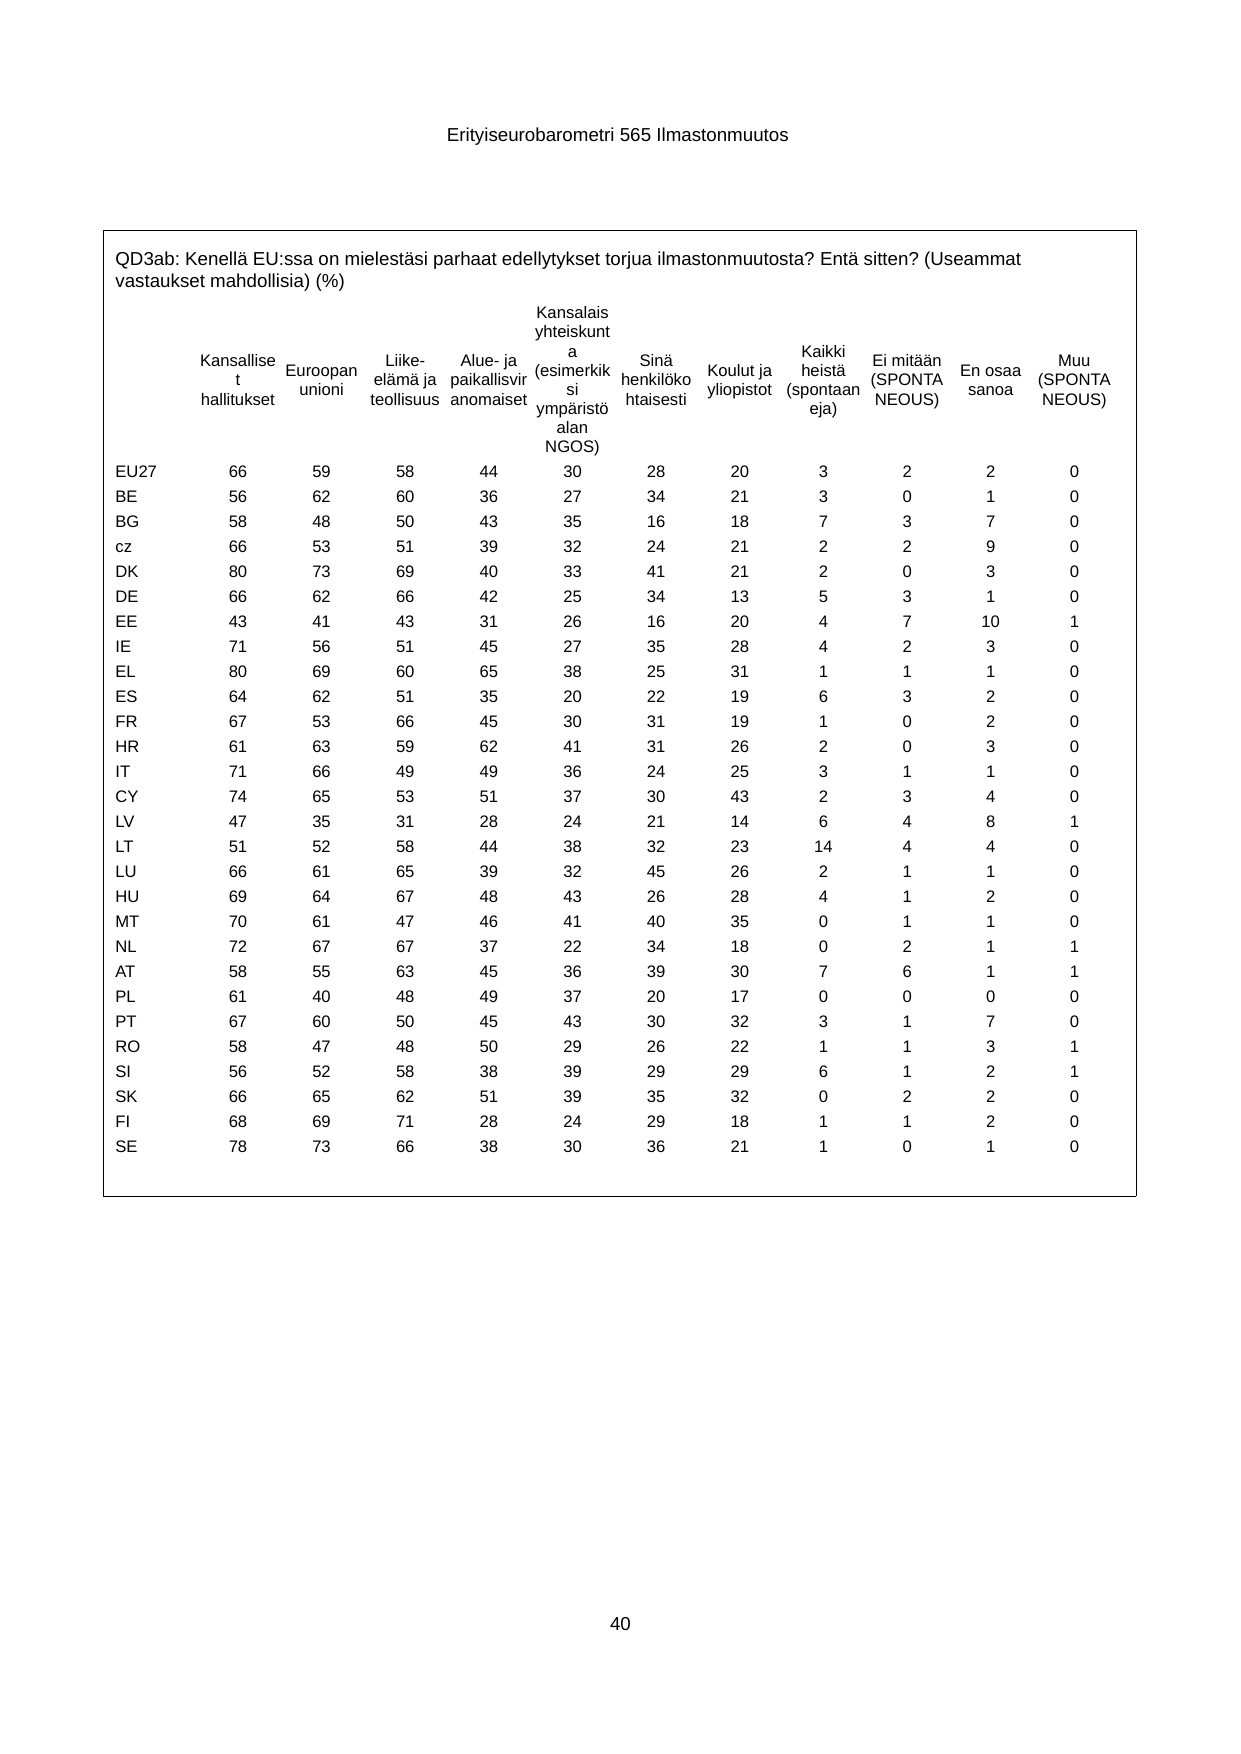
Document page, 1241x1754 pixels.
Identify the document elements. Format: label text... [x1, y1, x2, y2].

table_cell 58 [363, 1059, 447, 1084]
table_cell 0 [1032, 1109, 1116, 1134]
table_cell 1 [949, 959, 1032, 984]
table_cell 66 [363, 709, 447, 734]
table_cell cz [112, 534, 196, 559]
table_cell 29 [530, 1034, 614, 1059]
table_cell 2 [949, 1059, 1032, 1084]
table_cell 62 [447, 734, 530, 759]
table_cell 3 [949, 559, 1032, 584]
table_cell 0 [865, 484, 949, 509]
table_cell 1 [781, 709, 865, 734]
table_cell FR [112, 709, 196, 734]
table_cell 38 [530, 659, 614, 684]
table_cell 44 [447, 834, 530, 859]
table_cell 1 [1032, 809, 1116, 834]
table_cell 70 [196, 909, 279, 934]
table_cell 0 [1032, 759, 1116, 784]
table_cell 24 [614, 534, 698, 559]
table_cell NL [112, 934, 196, 959]
table_cell 1 [1032, 609, 1116, 634]
table_cell 66 [196, 1084, 279, 1109]
table_cell 74 [196, 784, 279, 809]
table_cell Sinä henkilökohtaisesti [614, 300, 698, 459]
table_cell 4 [781, 609, 865, 634]
table_cell 30 [530, 709, 614, 734]
table_cell 1 [781, 1034, 865, 1059]
table_cell 66 [363, 1134, 447, 1159]
table_cell 80 [196, 559, 279, 584]
table_cell 0 [1032, 884, 1116, 909]
table_cell 47 [196, 809, 279, 834]
table_cell 17 [698, 984, 781, 1009]
table_cell 63 [280, 734, 363, 759]
table_cell 0 [781, 909, 865, 934]
table_cell 32 [614, 834, 698, 859]
table_cell Koulut ja yliopistot [698, 300, 781, 459]
table_cell 41 [614, 559, 698, 584]
table_cell 1 [865, 759, 949, 784]
table_cell 39 [530, 1059, 614, 1084]
table_header QD3ab: Kenellä EU:ssa on mielestäsi parhaat edellytykset torjua ilmastonmuutosta? Entä sitten? (Useammat vastaukset mahdollisia) (%) [112, 239, 1116, 300]
table_cell 50 [363, 1009, 447, 1034]
table_cell 0 [1032, 1009, 1116, 1034]
table_cell 51 [196, 834, 279, 859]
table_cell 2 [865, 459, 949, 484]
table_cell 36 [530, 959, 614, 984]
table_cell 0 [1032, 509, 1116, 534]
table_cell Kaikki heistä (spontaaneja) [781, 300, 865, 459]
table_cell 7 [781, 509, 865, 534]
table_cell PL [112, 984, 196, 1009]
table_cell 1 [949, 659, 1032, 684]
table_cell 24 [530, 1109, 614, 1134]
table_cell 4 [781, 884, 865, 909]
table_cell 7 [949, 1009, 1032, 1034]
table_cell 29 [698, 1059, 781, 1084]
table_cell 6 [865, 959, 949, 984]
table_cell 36 [447, 484, 530, 509]
table_cell 0 [865, 709, 949, 734]
table_cell 71 [196, 634, 279, 659]
table_cell 41 [530, 734, 614, 759]
table_cell 18 [698, 1109, 781, 1134]
table_cell 40 [614, 909, 698, 934]
table_cell 67 [280, 934, 363, 959]
table_cell 71 [196, 759, 279, 784]
table_cell 28 [614, 459, 698, 484]
table_cell RO [112, 1034, 196, 1059]
table_cell 67 [363, 934, 447, 959]
table_cell 2 [781, 784, 865, 809]
table_cell 23 [698, 834, 781, 859]
table_cell 62 [280, 484, 363, 509]
table_cell 1 [865, 909, 949, 934]
table_cell 1 [781, 1134, 865, 1159]
table_cell 25 [698, 759, 781, 784]
table_cell 48 [447, 884, 530, 909]
table_cell 1 [865, 659, 949, 684]
table_cell LT [112, 834, 196, 859]
table_cell 2 [949, 884, 1032, 909]
table_cell 0 [1032, 784, 1116, 809]
table_cell Ei mitään (SPONTANEOUS) [865, 300, 949, 459]
table_cell 1 [949, 484, 1032, 509]
table_cell 42 [447, 584, 530, 609]
table_cell 1 [781, 659, 865, 684]
table_cell 38 [447, 1059, 530, 1084]
table_cell 34 [614, 484, 698, 509]
table_cell 0 [1032, 859, 1116, 884]
table_cell 66 [196, 859, 279, 884]
table_cell 32 [698, 1009, 781, 1034]
table_cell 68 [196, 1109, 279, 1134]
table_cell 1 [949, 759, 1032, 784]
table_cell 22 [698, 1034, 781, 1059]
table_cell 40 [280, 984, 363, 1009]
table_cell 3 [949, 734, 1032, 759]
table_cell 0 [781, 1084, 865, 1109]
table_cell 3 [865, 584, 949, 609]
table_cell 71 [363, 1109, 447, 1134]
table_cell 30 [530, 1134, 614, 1159]
table_cell 6 [781, 684, 865, 709]
table_cell 60 [363, 484, 447, 509]
table_cell 7 [781, 959, 865, 984]
table_cell 53 [363, 784, 447, 809]
table_cell 34 [614, 584, 698, 609]
table_cell 35 [447, 684, 530, 709]
table_cell 35 [698, 909, 781, 934]
table_cell 3 [865, 509, 949, 534]
table_cell 50 [363, 509, 447, 534]
table_cell 31 [614, 709, 698, 734]
table_cell 34 [614, 934, 698, 959]
table_cell 58 [363, 834, 447, 859]
table_cell 1 [865, 1059, 949, 1084]
table_cell 43 [447, 509, 530, 534]
table_cell 53 [280, 534, 363, 559]
table_cell Kansalliset hallitukset [196, 300, 279, 459]
table_cell HU [112, 884, 196, 909]
table_cell 51 [447, 1084, 530, 1109]
table_cell 1 [1032, 959, 1116, 984]
table_cell 58 [196, 1034, 279, 1059]
table_cell 37 [447, 934, 530, 959]
table_cell 32 [530, 534, 614, 559]
table_cell 51 [363, 534, 447, 559]
table_cell 2 [865, 1084, 949, 1109]
table_cell 0 [1032, 659, 1116, 684]
table_cell 24 [614, 759, 698, 784]
table_cell 2 [781, 559, 865, 584]
table_cell 2 [949, 459, 1032, 484]
table_cell 64 [280, 884, 363, 909]
table_cell 52 [280, 834, 363, 859]
table_cell 1 [949, 859, 1032, 884]
table_cell SI [112, 1059, 196, 1084]
table_cell 1 [865, 1109, 949, 1134]
table_cell 28 [698, 634, 781, 659]
table_cell 0 [1032, 909, 1116, 934]
table_cell 1 [865, 859, 949, 884]
table_cell 58 [363, 459, 447, 484]
table_cell EU27 [112, 459, 196, 484]
table_cell 0 [865, 734, 949, 759]
table_cell 3 [781, 484, 865, 509]
table_cell 66 [280, 759, 363, 784]
table_cell 31 [698, 659, 781, 684]
table_cell 62 [280, 584, 363, 609]
table_cell 43 [530, 1009, 614, 1034]
table_cell 56 [280, 634, 363, 659]
table_cell 20 [698, 609, 781, 634]
table_cell 0 [865, 1134, 949, 1159]
table_cell 0 [865, 559, 949, 584]
table_cell 21 [614, 809, 698, 834]
table_cell 65 [447, 659, 530, 684]
table_cell 59 [363, 734, 447, 759]
table_cell 35 [280, 809, 363, 834]
table_cell 31 [447, 609, 530, 634]
table_cell 61 [280, 859, 363, 884]
table_cell 30 [698, 959, 781, 984]
table_cell 26 [614, 884, 698, 909]
table_cell 1 [1032, 1034, 1116, 1059]
table_cell 65 [280, 784, 363, 809]
table_cell 20 [614, 984, 698, 1009]
table_cell 3 [781, 459, 865, 484]
table_cell 3 [949, 634, 1032, 659]
table_cell 4 [781, 634, 865, 659]
table_cell 38 [447, 1134, 530, 1159]
table_cell 4 [949, 834, 1032, 859]
table_cell 51 [363, 684, 447, 709]
table_cell 1 [949, 934, 1032, 959]
table_cell 0 [1032, 459, 1116, 484]
table_cell 30 [614, 784, 698, 809]
table_cell 43 [196, 609, 279, 634]
table_cell 0 [865, 984, 949, 1009]
table_cell 48 [363, 984, 447, 1009]
table_cell 30 [614, 1009, 698, 1034]
table_cell 61 [196, 734, 279, 759]
table_cell 45 [614, 859, 698, 884]
table_cell BG [112, 509, 196, 534]
table_cell 72 [196, 934, 279, 959]
table_cell IT [112, 759, 196, 784]
table_cell 26 [698, 859, 781, 884]
table_cell 26 [614, 1034, 698, 1059]
table_cell 13 [698, 584, 781, 609]
table_cell 2 [865, 934, 949, 959]
table_cell 1 [949, 584, 1032, 609]
table_cell 45 [447, 709, 530, 734]
table_cell 46 [447, 909, 530, 934]
table_cell 37 [530, 984, 614, 1009]
table_cell 0 [1032, 534, 1116, 559]
table_cell 52 [280, 1059, 363, 1084]
table_cell En osaa sanoa [949, 300, 1032, 459]
table_cell 65 [280, 1084, 363, 1109]
table_cell 36 [530, 759, 614, 784]
table_cell 7 [865, 609, 949, 634]
table_cell 1 [865, 884, 949, 909]
table_cell DK [112, 559, 196, 584]
table_cell 0 [1032, 559, 1116, 584]
table_cell 58 [196, 509, 279, 534]
table_cell 29 [614, 1109, 698, 1134]
table_cell 0 [1032, 734, 1116, 759]
table_cell 45 [447, 634, 530, 659]
table_cell 41 [530, 909, 614, 934]
table_cell 35 [530, 509, 614, 534]
table_cell 28 [447, 1109, 530, 1134]
table_cell HR [112, 734, 196, 759]
table_cell 27 [530, 484, 614, 509]
table_cell 40 [447, 559, 530, 584]
table_cell 37 [530, 784, 614, 809]
table_cell 69 [280, 1109, 363, 1134]
table_cell 62 [363, 1084, 447, 1109]
table_cell ES [112, 684, 196, 709]
table_cell 65 [363, 859, 447, 884]
table_cell 60 [363, 659, 447, 684]
table_cell 5 [781, 584, 865, 609]
table_cell 4 [865, 834, 949, 859]
table_cell 67 [196, 1009, 279, 1034]
table_cell 51 [447, 784, 530, 809]
table_cell 31 [614, 734, 698, 759]
table_cell 2 [865, 634, 949, 659]
table_cell 43 [530, 884, 614, 909]
table_cell EE [112, 609, 196, 634]
table_cell 2 [949, 684, 1032, 709]
table_cell 32 [530, 859, 614, 884]
table_cell 8 [949, 809, 1032, 834]
table_cell 14 [781, 834, 865, 859]
table_cell 26 [698, 734, 781, 759]
table_cell 1 [865, 1009, 949, 1034]
table_cell 0 [1032, 834, 1116, 859]
table_cell 35 [614, 634, 698, 659]
table_cell 22 [530, 934, 614, 959]
table_cell 2 [949, 709, 1032, 734]
table_cell 32 [698, 1084, 781, 1109]
table_cell 56 [196, 484, 279, 509]
table_cell MT [112, 909, 196, 934]
table_cell 73 [280, 559, 363, 584]
table_cell 80 [196, 659, 279, 684]
table_cell 1 [865, 1034, 949, 1059]
table_cell 28 [447, 809, 530, 834]
table_cell 16 [614, 609, 698, 634]
table_cell 2 [781, 859, 865, 884]
table_cell 27 [530, 634, 614, 659]
table_cell CY [112, 784, 196, 809]
table_cell 49 [447, 759, 530, 784]
table_cell 4 [865, 809, 949, 834]
table_cell 9 [949, 534, 1032, 559]
table_cell 0 [949, 984, 1032, 1009]
table_cell 56 [196, 1059, 279, 1084]
table_cell 3 [865, 784, 949, 809]
table_cell 0 [1032, 684, 1116, 709]
table_cell 1 [781, 1109, 865, 1134]
table_cell 69 [196, 884, 279, 909]
table_cell 16 [614, 509, 698, 534]
table_cell 20 [530, 684, 614, 709]
table_cell 1 [949, 1134, 1032, 1159]
table_cell 67 [196, 709, 279, 734]
table_cell LU [112, 859, 196, 884]
table_cell 10 [949, 609, 1032, 634]
table_cell 35 [614, 1084, 698, 1109]
table_cell 22 [614, 684, 698, 709]
table_cell 2 [949, 1084, 1032, 1109]
table_cell 43 [698, 784, 781, 809]
table_cell 59 [280, 459, 363, 484]
table_cell 1 [1032, 934, 1116, 959]
table_cell 61 [196, 984, 279, 1009]
table_cell FI [112, 1109, 196, 1134]
table_cell IE [112, 634, 196, 659]
table_cell 3 [781, 759, 865, 784]
table_cell PT [112, 1009, 196, 1034]
table_cell 63 [363, 959, 447, 984]
table_cell 2 [949, 1109, 1032, 1134]
table_cell BE [112, 484, 196, 509]
table_cell 3 [781, 1009, 865, 1034]
table_cell 25 [530, 584, 614, 609]
table_cell 38 [530, 834, 614, 859]
table_cell 14 [698, 809, 781, 834]
table_cell 1 [949, 909, 1032, 934]
table_cell 39 [447, 859, 530, 884]
table_cell 51 [363, 634, 447, 659]
table_cell 49 [363, 759, 447, 784]
table_cell 0 [781, 984, 865, 1009]
table_cell DE [112, 584, 196, 609]
table_cell 26 [530, 609, 614, 634]
table_cell 0 [781, 934, 865, 959]
table_cell 39 [447, 534, 530, 559]
table_cell 66 [196, 459, 279, 484]
table_cell 7 [949, 509, 1032, 534]
table_cell 19 [698, 709, 781, 734]
table_cell 24 [530, 809, 614, 834]
table_cell 30 [530, 459, 614, 484]
table_cell 21 [698, 559, 781, 584]
table_cell 64 [196, 684, 279, 709]
table_cell 45 [447, 1009, 530, 1034]
table_cell 18 [698, 934, 781, 959]
table_cell 41 [280, 609, 363, 634]
table_cell 66 [196, 534, 279, 559]
table_cell Muu (SPONTANEOUS) [1032, 300, 1116, 459]
table_cell 1 [1032, 1059, 1116, 1084]
table_cell 45 [447, 959, 530, 984]
table_cell 48 [363, 1034, 447, 1059]
table_cell 55 [280, 959, 363, 984]
table_cell 60 [280, 1009, 363, 1034]
table_cell 21 [698, 534, 781, 559]
table_cell 0 [1032, 984, 1116, 1009]
table_cell [112, 300, 196, 459]
table_cell 62 [280, 684, 363, 709]
table_cell 53 [280, 709, 363, 734]
table_cell 47 [363, 909, 447, 934]
table_cell 0 [1032, 709, 1116, 734]
table_cell 47 [280, 1034, 363, 1059]
table_cell 61 [280, 909, 363, 934]
table_cell 33 [530, 559, 614, 584]
table_cell Alue- ja paikallisviranomaiset [447, 300, 530, 459]
table_cell 39 [530, 1084, 614, 1109]
table_cell 28 [698, 884, 781, 909]
table_cell 3 [949, 1034, 1032, 1059]
table_cell Kansalaisyhteiskunta (esimerkiksi ympäristöalan NGOS) [530, 300, 614, 459]
table_cell 44 [447, 459, 530, 484]
table_cell 66 [363, 584, 447, 609]
table_cell 0 [1032, 484, 1116, 509]
table_cell 73 [280, 1134, 363, 1159]
table_cell 67 [363, 884, 447, 909]
table_cell 78 [196, 1134, 279, 1159]
table_cell 2 [781, 734, 865, 759]
table_cell 39 [614, 959, 698, 984]
table_cell 43 [363, 609, 447, 634]
table_cell 2 [865, 534, 949, 559]
table_cell 19 [698, 684, 781, 709]
table_cell SK [112, 1084, 196, 1109]
table_cell Euroopan unioni [280, 300, 363, 459]
table_cell SE [112, 1134, 196, 1159]
table_cell 3 [865, 684, 949, 709]
table_cell 2 [781, 534, 865, 559]
table_cell 48 [280, 509, 363, 534]
table_cell 21 [698, 484, 781, 509]
table_cell 0 [1032, 1134, 1116, 1159]
table_cell Liike-elämä ja teollisuus [363, 300, 447, 459]
table_cell 6 [781, 1059, 865, 1084]
table_cell 0 [1032, 584, 1116, 609]
table_cell 20 [698, 459, 781, 484]
table_cell 31 [363, 809, 447, 834]
table_cell 50 [447, 1034, 530, 1059]
table_cell 21 [698, 1134, 781, 1159]
table_cell 29 [614, 1059, 698, 1084]
table_cell 49 [447, 984, 530, 1009]
table_cell 0 [1032, 634, 1116, 659]
table_cell 0 [1032, 1084, 1116, 1109]
table_cell 69 [280, 659, 363, 684]
table_cell AT [112, 959, 196, 984]
table_cell EL [112, 659, 196, 684]
table_cell 66 [196, 584, 279, 609]
table_cell 25 [614, 659, 698, 684]
table_cell 58 [196, 959, 279, 984]
table_cell LV [112, 809, 196, 834]
table_cell 69 [363, 559, 447, 584]
table_cell 18 [698, 509, 781, 534]
table_cell 4 [949, 784, 1032, 809]
table_cell 36 [614, 1134, 698, 1159]
table_cell 6 [781, 809, 865, 834]
